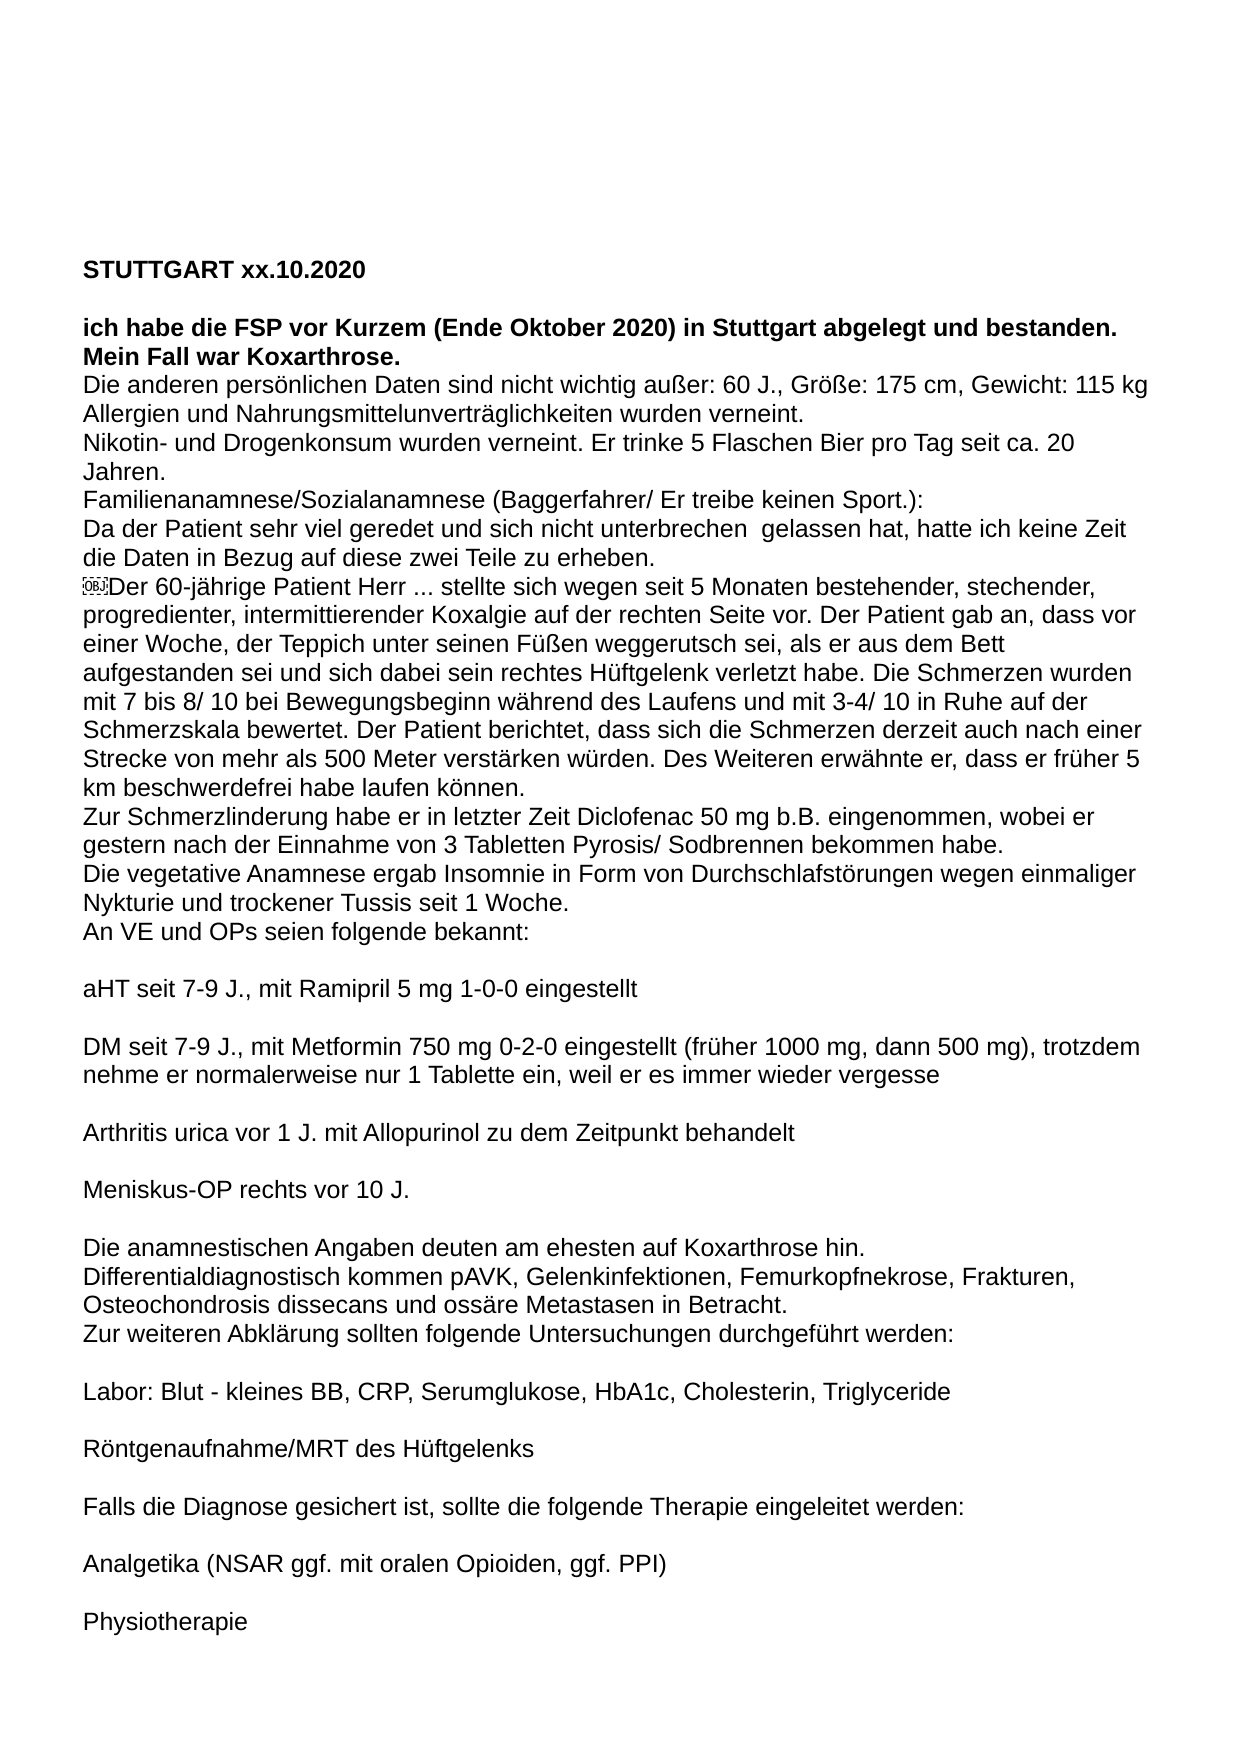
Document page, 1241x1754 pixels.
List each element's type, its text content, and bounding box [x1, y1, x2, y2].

text Familienanamnese/Sozialanamnese (Baggerfahrer/ Er treibe keinen Sport.): [83, 485, 1157, 514]
text Die anamnestischen Angaben deuten am ehesten auf Koxarthrose hin. [83, 1233, 1157, 1261]
text ich habe die FSP vor Kurzem (Ende Oktober 2020) in Stuttgart abgelegt und bestanden. [83, 313, 1157, 341]
text Labor: Blut - kleines BB, CRP, Serumglukose, HbA1c, Cholesterin, Triglyceride [83, 1376, 1157, 1405]
text DM seit 7-9 J., mit Metformin 750 mg 0-2-0 eingestellt (früher 1000 mg, dann 500 mg), trotzdem nehme er normalerweise nur 1 Tablette ein, weil er es immer wieder vergesse [83, 1031, 1157, 1089]
text Röntgenaufnahme/MRT des Hüftgelenks [83, 1434, 1157, 1463]
text Die anderen persönlichen Daten sind nicht wichtig außer: 60 J., Größe: 175 cm, Gewicht: 115 kg [83, 370, 1157, 399]
text Arthritis urica vor 1 J. mit Allopurinol zu dem Zeitpunkt behandelt [83, 1118, 1157, 1146]
text Falls die Diagnose gesichert ist, sollte die folgende Therapie eingeleitet werden: [83, 1491, 1157, 1520]
text Zur weiteren Abklärung sollten folgende Untersuchungen durchgeführt werden: [83, 1319, 1157, 1348]
text Analgetika (NSAR ggf. mit oralen Opioiden, ggf. PPI) [83, 1549, 1157, 1578]
text An VE und OPs seien folgende bekannt: [83, 916, 1157, 945]
text ￼Der 60-jährige Patient Herr ... stellte sich wegen seit 5 Monaten bestehender, stechender, progredienter, intermittierender Koxalgie auf der rechten Seite vor. Der Patient gab an, dass vor einer Woche, der Teppich unter seinen Füßen weggerutsch sei, als er aus dem Bett aufgestanden sei und sich dabei sein rechtes Hüftgelenk verletzt habe. Die Schmerzen wurden mit 7 bis 8/ 10 bei Bewegungsbeginn während des Laufens und mit 3-4/ 10 in Ruhe auf der Schmerzskala bewertet. Der Patient berichtet, dass sich die Schmerzen derzeit auch nach einer Strecke von mehr als 500 Meter verstärken würden. Des Weiteren erwähnte er, dass er früher 5 km beschwerdefrei habe laufen können. [83, 571, 1157, 801]
text Mein Fall war Koxarthrose. [83, 341, 1157, 370]
text aHT seit 7-9 J., mit Ramipril 5 mg 1-0-0 eingestellt [83, 974, 1157, 1003]
text STUTTGART xx.10.2020 [83, 255, 1157, 284]
text Physiotherapie [83, 1606, 1157, 1635]
text Zur Schmerzlinderung habe er in letzter Zeit Diclofenac 50 mg b.B. eingenommen, wobei er gestern nach der Einnahme von 3 Tabletten Pyrosis/ Sodbrennen bekommen habe. [83, 801, 1157, 859]
text Da der Patient sehr viel geredet und sich nicht unterbrechen gelassen hat, hatte ich keine Zeit die Daten in Bezug auf diese zwei Teile zu erheben. [83, 514, 1157, 571]
text Differentialdiagnostisch kommen pAVK, Gelenkinfektionen, Femurkopfnekrose, Frakturen, Osteochondrosis dissecans und ossäre Metastasen in Betracht. [83, 1261, 1157, 1319]
text Meniskus-OP rechts vor 10 J. [83, 1175, 1157, 1204]
text Allergien und Nahrungsmittelunverträglichkeiten wurden verneint. [83, 399, 1157, 428]
text Nikotin- und Drogenkonsum wurden verneint. Er trinke 5 Flaschen Bier pro Tag seit ca. 20 Jahren. [83, 428, 1157, 485]
text Die vegetative Anamnese ergab Insomnie in Form von Durchschlafstörungen wegen einmaliger Nykturie und trockener Tussis seit 1 Woche. [83, 859, 1157, 916]
